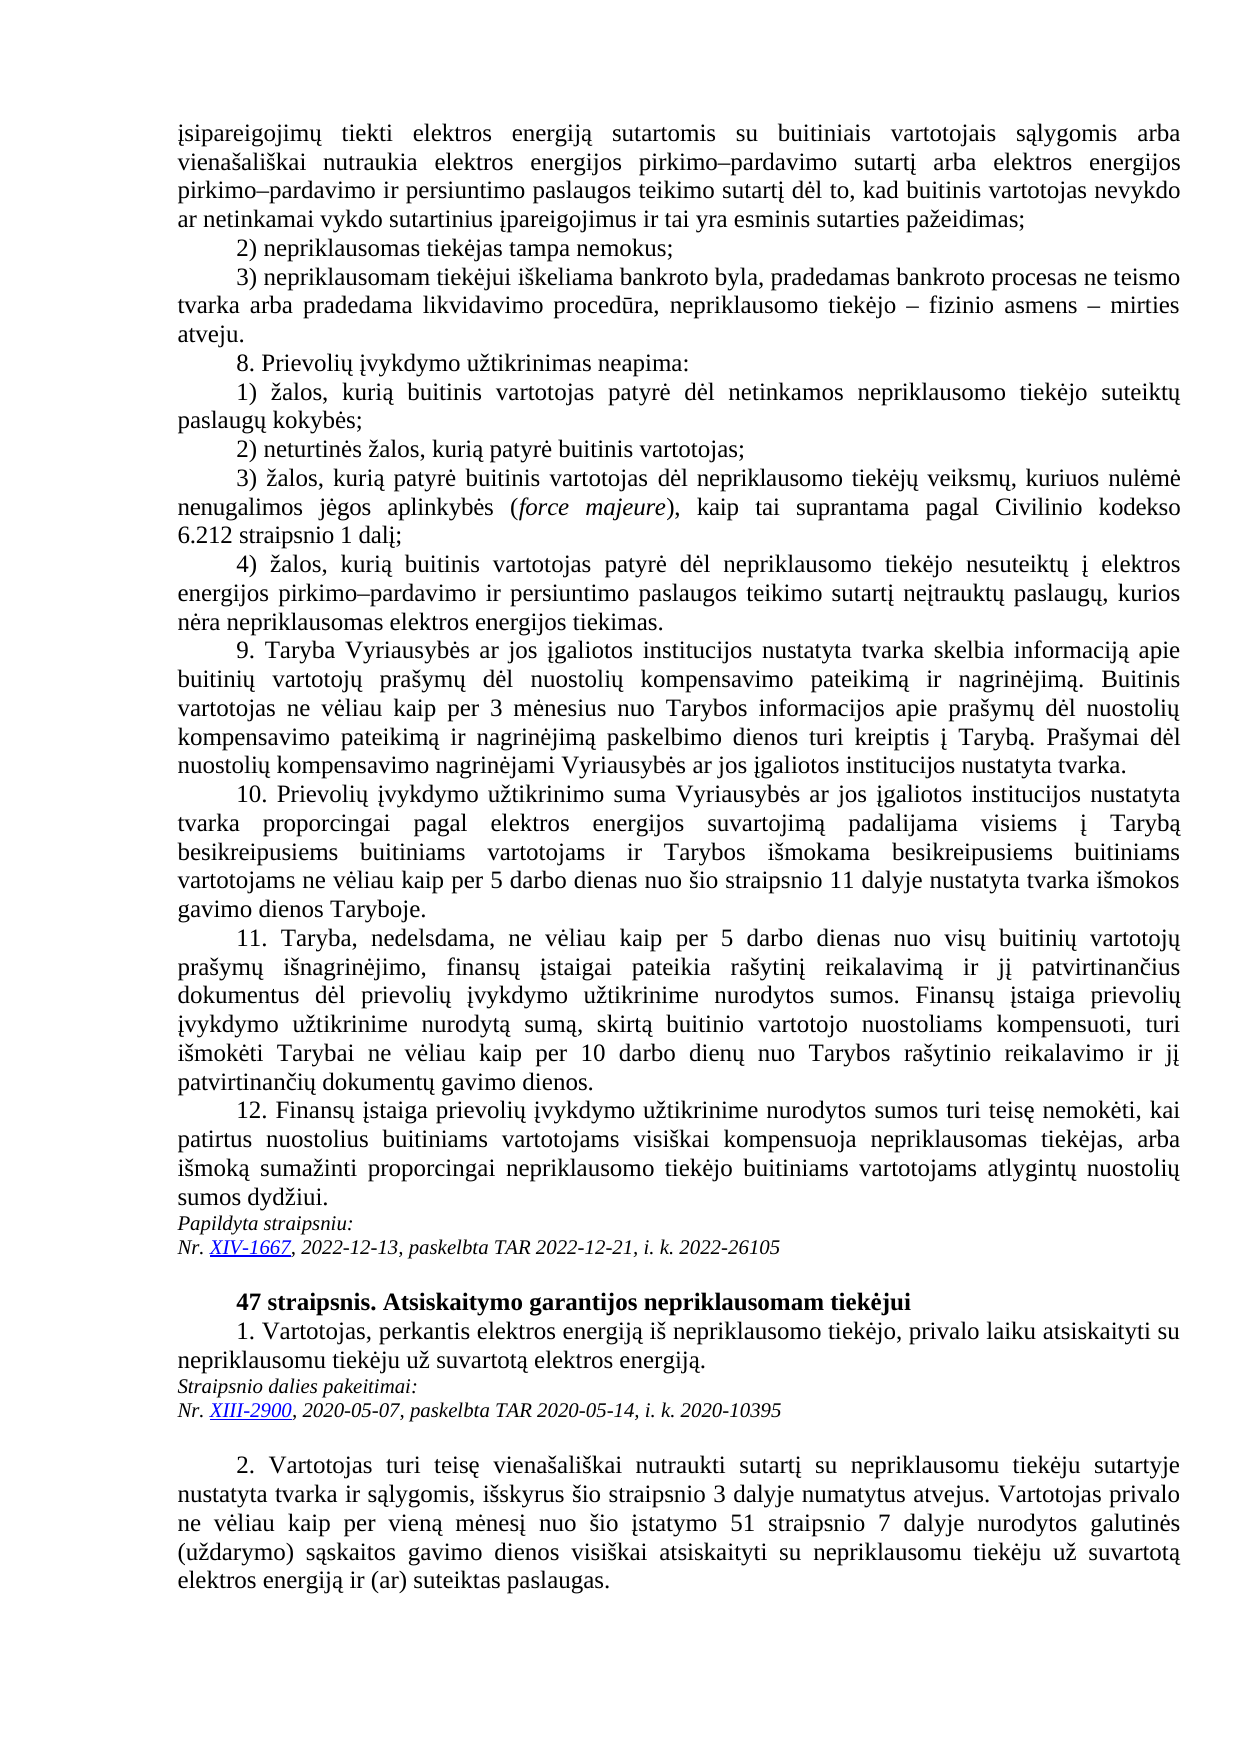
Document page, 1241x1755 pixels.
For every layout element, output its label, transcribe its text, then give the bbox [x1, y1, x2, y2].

text Nr. XIV-1667, 2022-12-13, paskelbta TAR 2022-12-21, i. k. 2022-26105 [177, 1235, 1181, 1259]
text 47 straipsnis. Atsiskaitymo garantijos nepriklausomam tiekėjui [177, 1287, 1181, 1316]
text 1) žalos, kurią buitinis vartotojas patyrė dėl netinkamos nepriklausomo tiekėjo suteiktų paslaugų kokybės; [177, 377, 1181, 434]
text 1. Vartotojas, perkantis elektros energiją iš nepriklausomo tiekėjo, privalo laiku atsiskaityti su nepriklausomu tiekėju už suvartotą elektros energiją. [177, 1316, 1181, 1374]
text 11. Taryba, nedelsdama, ne vėliau kaip per 5 darbo dienas nuo visų buitinių vartotojų prašymų išnagrinėjimo, finansų įstaigai pateikia rašytinį reikalavimą ir jį patvirtinančius dokumentus dėl prievolių įvykdymo užtikrinime nurodytos sumos. Finansų įstaiga prievolių įvykdymo užtikrinime nurodytą sumą, skirtą buitinio vartotojo nuostoliams kompensuoti, turi išmokėti Tarybai ne vėliau kaip per 10 darbo dienų nuo Tarybos rašytinio reikalavimo ir jį patvirtinančių dokumentų gavimo dienos. [177, 923, 1181, 1096]
text Nr. XIII-2900, 2020-05-07, paskelbta TAR 2020-05-14, i. k. 2020-10395 [177, 1398, 1181, 1422]
text Straipsnio dalies pakeitimai: [177, 1374, 1181, 1398]
text 8. Prievolių įvykdymo užtikrinimas neapima: [177, 348, 1181, 377]
text 3) nepriklausomam tiekėjui iškeliama bankroto byla, pradedamas bankroto procesas ne teismo tvarka arba pradedama likvidavimo procedūra, nepriklausomo tiekėjo – fizinio asmens – mirties atveju. [177, 262, 1181, 348]
text 2) nepriklausomas tiekėjas tampa nemokus; [177, 233, 1181, 262]
text 2) neturtinės žalos, kurią patyrė buitinis vartotojas; [177, 434, 1181, 463]
text 3) žalos, kurią patyrė buitinis vartotojas dėl nepriklausomo tiekėjų veiksmų, kuriuos nulėmė nenugalimos jėgos aplinkybės (force majeure), kaip tai suprantama pagal Civilinio kodekso 6.212 straipsnio 1 dalį; [177, 463, 1181, 549]
text Papildyta straipsniu: [177, 1211, 1181, 1235]
text 2. Vartotojas turi teisę vienašališkai nutraukti sutartį su nepriklausomu tiekėju sutartyje nustatyta tvarka ir sąlygomis, išskyrus šio straipsnio 3 dalyje numatytus atvejus. Vartotojas privalo ne vėliau kaip per vieną mėnesį nuo šio įstatymo 51 straipsnio 7 dalyje nurodytos galutinės (uždarymo) sąskaitos gavimo dienos visiškai atsiskaityti su nepriklausomu tiekėju už suvartotą elektros energiją ir (ar) suteiktas paslaugas. [177, 1451, 1181, 1594]
text 9. Taryba Vyriausybės ar jos įgaliotos institucijos nustatyta tvarka skelbia informaciją apie buitinių vartotojų prašymų dėl nuostolių kompensavimo pateikimą ir nagrinėjimą. Buitinis vartotojas ne vėliau kaip per 3 mėnesius nuo Tarybos informacijos apie prašymų dėl nuostolių kompensavimo pateikimą ir nagrinėjimą paskelbimo dienos turi kreiptis į Tarybą. Prašymai dėl nuostolių kompensavimo nagrinėjami Vyriausybės ar jos įgaliotos institucijos nustatyta tvarka. [177, 636, 1181, 779]
text įsipareigojimų tiekti elektros energiją sutartomis su buitiniais vartotojais sąlygomis arba vienašališkai nutraukia elektros energijos pirkimo–pardavimo sutartį arba elektros energijos pirkimo–pardavimo ir persiuntimo paslaugos teikimo sutartį dėl to, kad buitinis vartotojas nevykdo ar netinkamai vykdo sutartinius įpareigojimus ir tai yra esminis sutarties pažeidimas; [177, 118, 1181, 233]
text 12. Finansų įstaiga prievolių įvykdymo užtikrinime nurodytos sumos turi teisę nemokėti, kai patirtus nuostolius buitiniams vartotojams visiškai kompensuoja nepriklausomas tiekėjas, arba išmoką sumažinti proporcingai nepriklausomo tiekėjo buitiniams vartotojams atlygintų nuostolių sumos dydžiui. [177, 1096, 1181, 1211]
text 10. Prievolių įvykdymo užtikrinimo suma Vyriausybės ar jos įgaliotos institucijos nustatyta tvarka proporcingai pagal elektros energijos suvartojimą padalijama visiems į Tarybą besikreipusiems buitiniams vartotojams ir Tarybos išmokama besikreipusiems buitiniams vartotojams ne vėliau kaip per 5 darbo dienas nuo šio straipsnio 11 dalyje nustatyta tvarka išmokos gavimo dienos Taryboje. [177, 779, 1181, 923]
text 4) žalos, kurią buitinis vartotojas patyrė dėl nepriklausomo tiekėjo nesuteiktų į elektros energijos pirkimo–pardavimo ir persiuntimo paslaugos teikimo sutartį neįtrauktų paslaugų, kurios nėra nepriklausomas elektros energijos tiekimas. [177, 549, 1181, 636]
